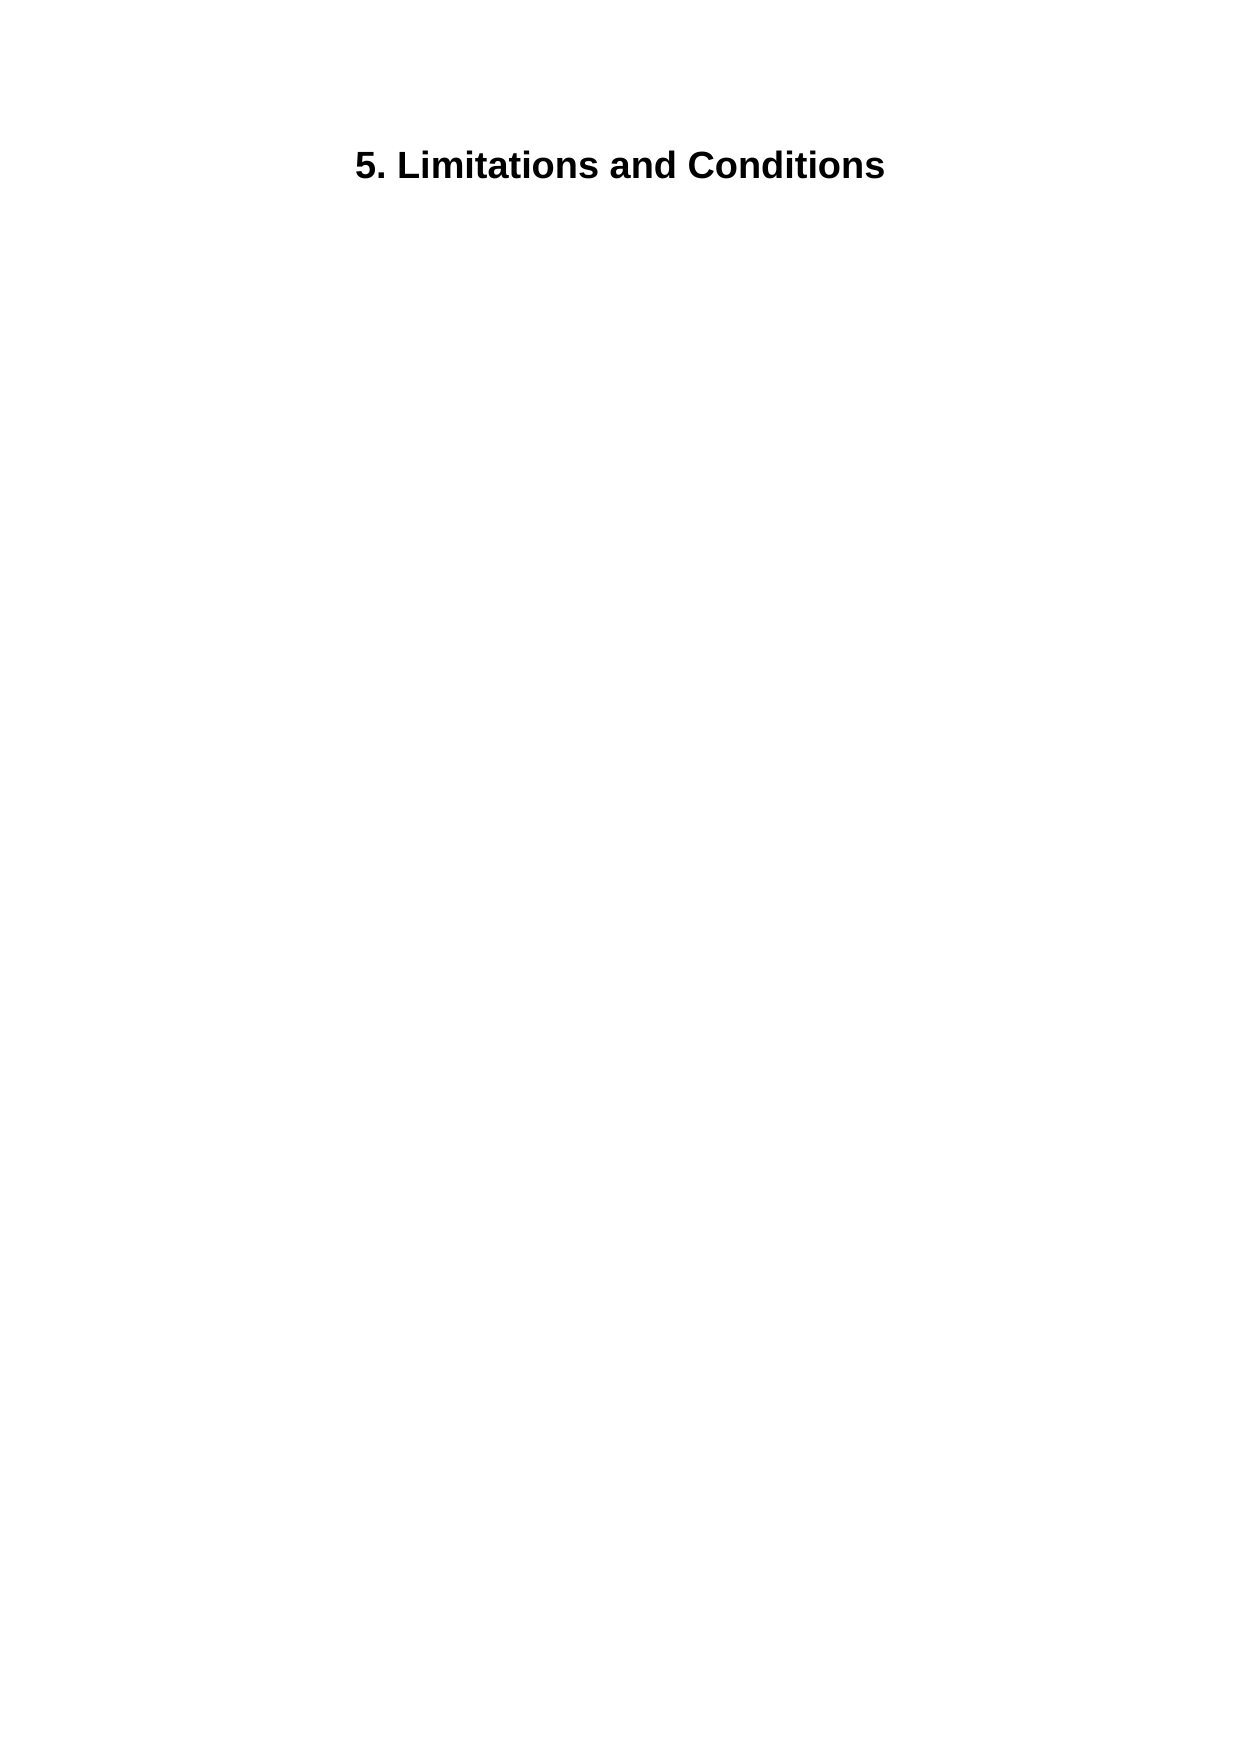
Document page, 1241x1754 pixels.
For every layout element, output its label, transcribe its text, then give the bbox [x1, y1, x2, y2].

subtitle 5. Limitations and Conditions [118, 143, 1122, 187]
